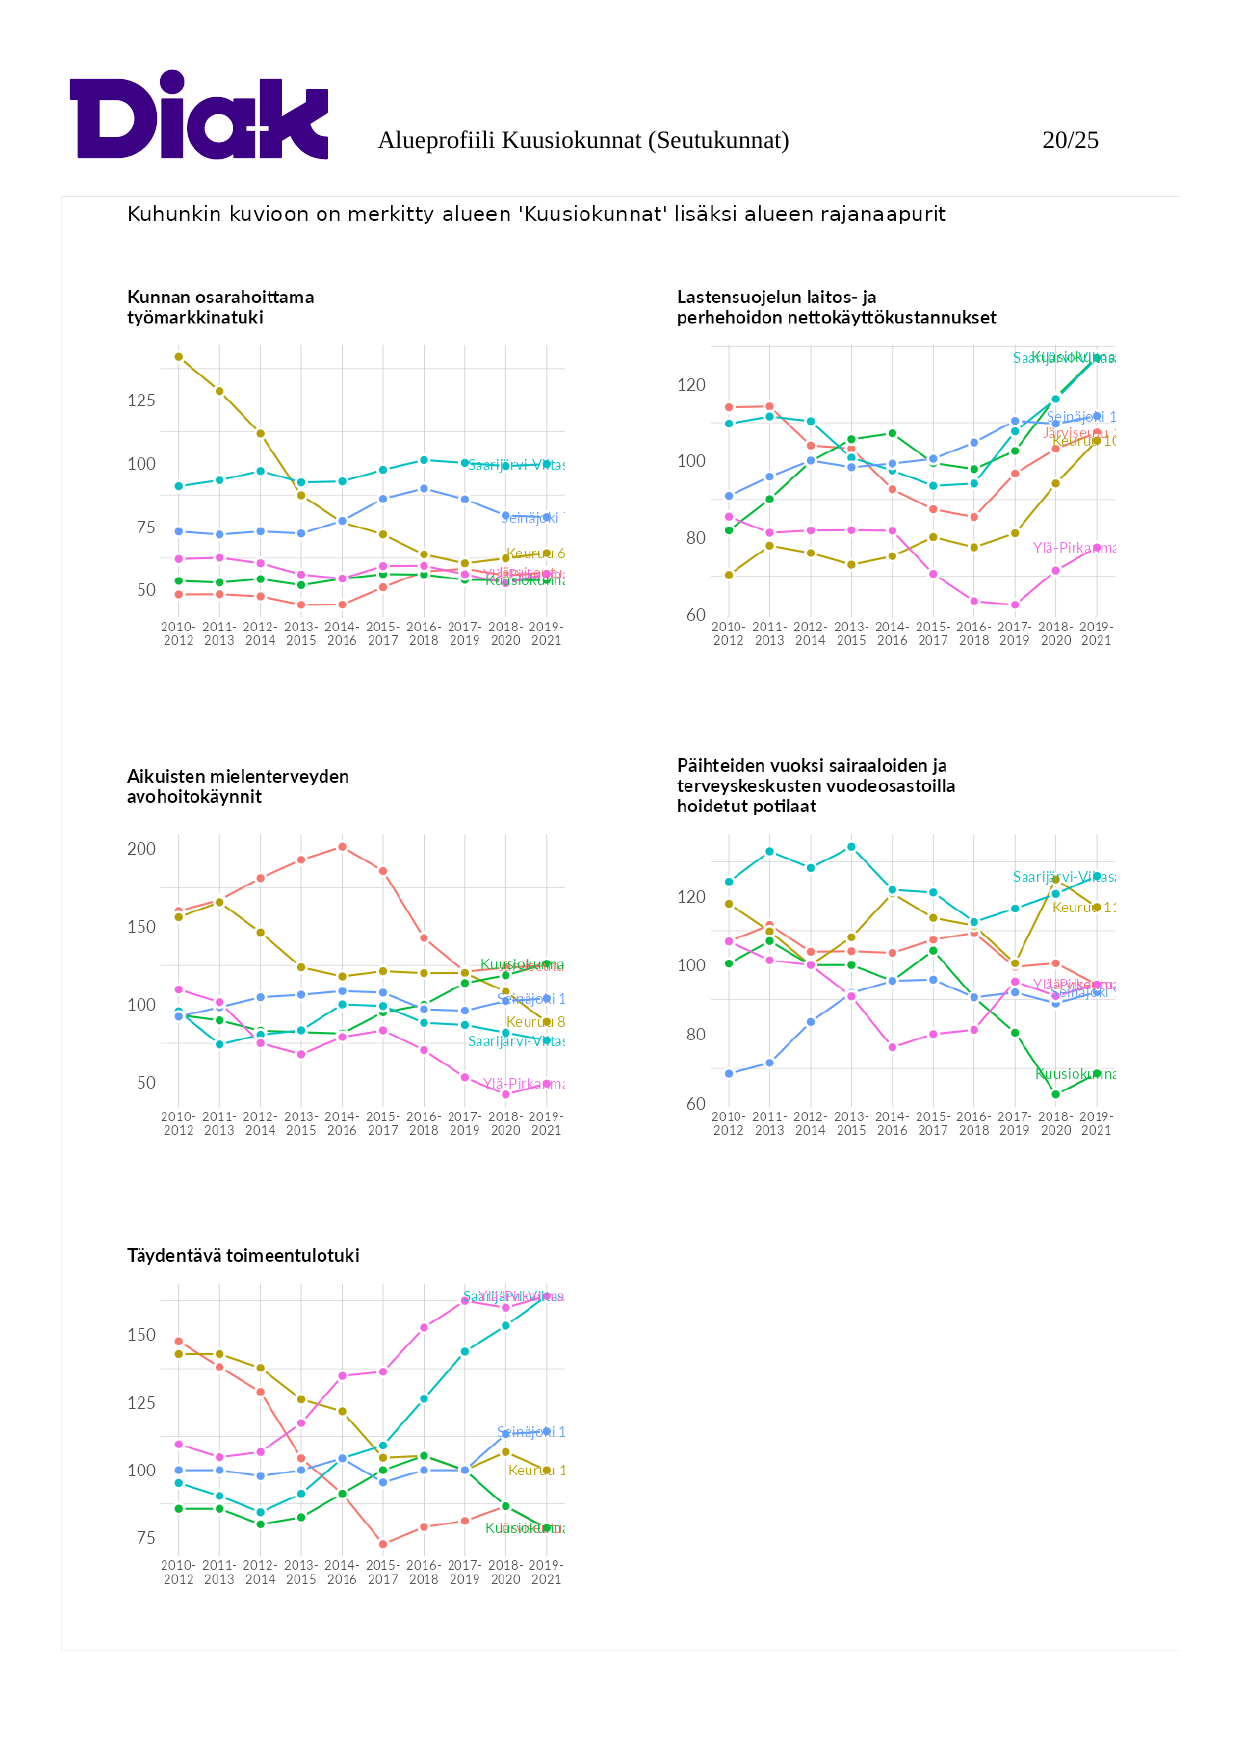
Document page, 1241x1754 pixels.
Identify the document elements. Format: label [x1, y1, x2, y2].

picture [61, 196, 1179, 1651]
